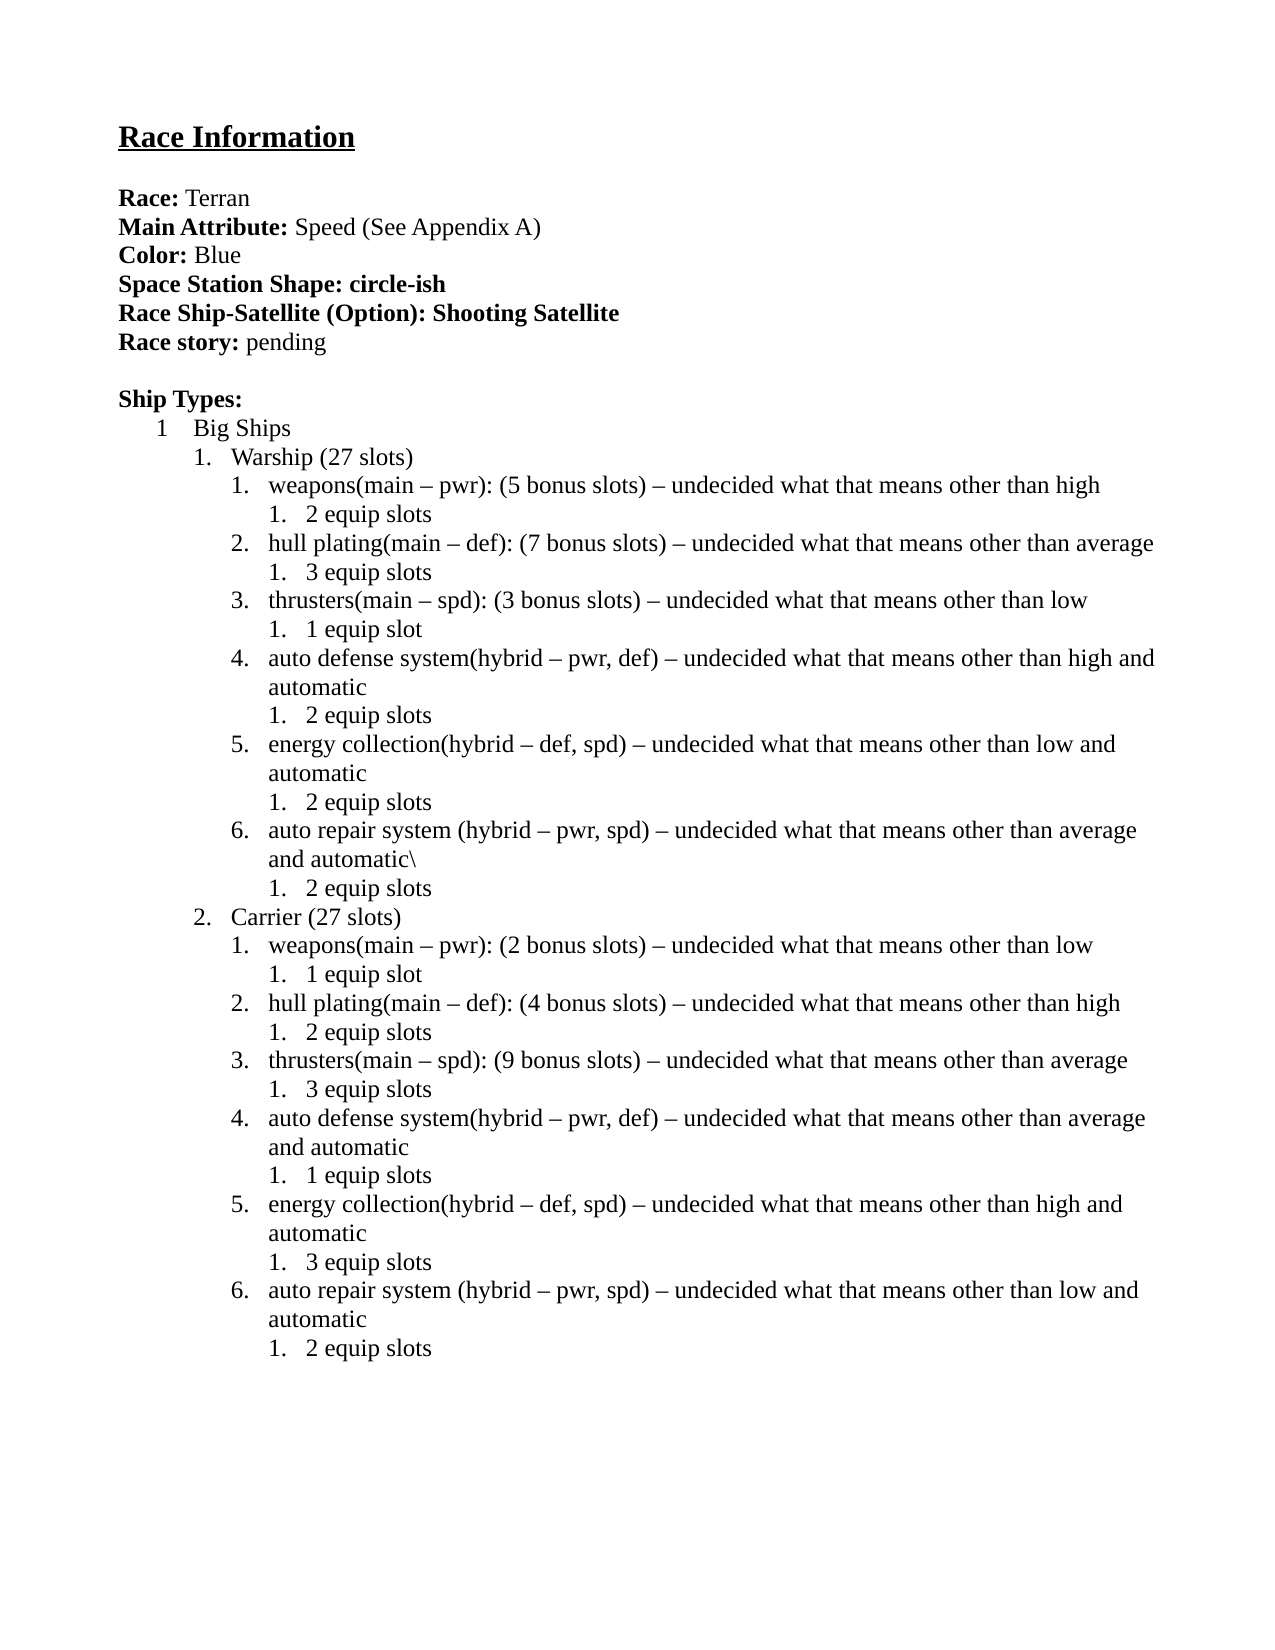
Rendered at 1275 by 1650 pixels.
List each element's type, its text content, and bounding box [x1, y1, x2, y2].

list auto defense system(hybrid – pwr, def) – undecided what that means other than average and automatic [231, 1103, 1157, 1160]
list auto repair system (hybrid – pwr, spd) – undecided what that means other than average and automatic\ [231, 815, 1157, 873]
text Race Information [118, 118, 1157, 154]
list 2 equip slots [268, 873, 1157, 902]
list thrusters(main – spd): (3 bonus slots) – undecided what that means other than low [231, 585, 1157, 614]
text Main Attribute: Speed (See Appendix A) [118, 212, 1157, 240]
list auto repair system (hybrid – pwr, spd) – undecided what that means other than low and automatic [231, 1275, 1157, 1333]
list 3 equip slots [268, 1074, 1157, 1103]
text Race Ship-Satellite (Option): Shooting Satellite [118, 298, 1157, 327]
list 2 equip slots [268, 1333, 1157, 1362]
list weapons(main – pwr): (5 bonus slots) – undecided what that means other than high [231, 470, 1157, 499]
list thrusters(main – spd): (9 bonus slots) – undecided what that means other than average [231, 1045, 1157, 1074]
list 1 equip slots [268, 1160, 1157, 1189]
list 1 equip slot [268, 614, 1157, 643]
list 2 equip slots [268, 700, 1157, 729]
list 1 equip slot [268, 959, 1157, 988]
text Color: Blue [118, 240, 1157, 269]
text Race: Terran [118, 183, 1157, 212]
list weapons(main – pwr): (2 bonus slots) – undecided what that means other than low [231, 930, 1157, 959]
list Big Ships [156, 413, 1157, 442]
list auto defense system(hybrid – pwr, def) – undecided what that means other than high and automatic [231, 643, 1157, 700]
list 2 equip slots [268, 1017, 1157, 1045]
text Space Station Shape: circle-ish [118, 269, 1157, 298]
list 3 equip slots [268, 1247, 1157, 1275]
list hull plating(main – def): (7 bonus slots) – undecided what that means other than average [231, 528, 1157, 557]
list 3 equip slots [268, 557, 1157, 585]
list energy collection(hybrid – def, spd) – undecided what that means other than high and automatic [231, 1189, 1157, 1247]
text Ship Types: [118, 384, 1157, 413]
list hull plating(main – def): (4 bonus slots) – undecided what that means other than high [231, 988, 1157, 1017]
list energy collection(hybrid – def, spd) – undecided what that means other than low and automatic [231, 729, 1157, 787]
list 2 equip slots [268, 499, 1157, 528]
list 2 equip slots [268, 787, 1157, 815]
list Carrier (27 slots) [193, 902, 1157, 930]
text Race story: pending [118, 327, 1157, 355]
list Warship (27 slots) [193, 442, 1157, 470]
